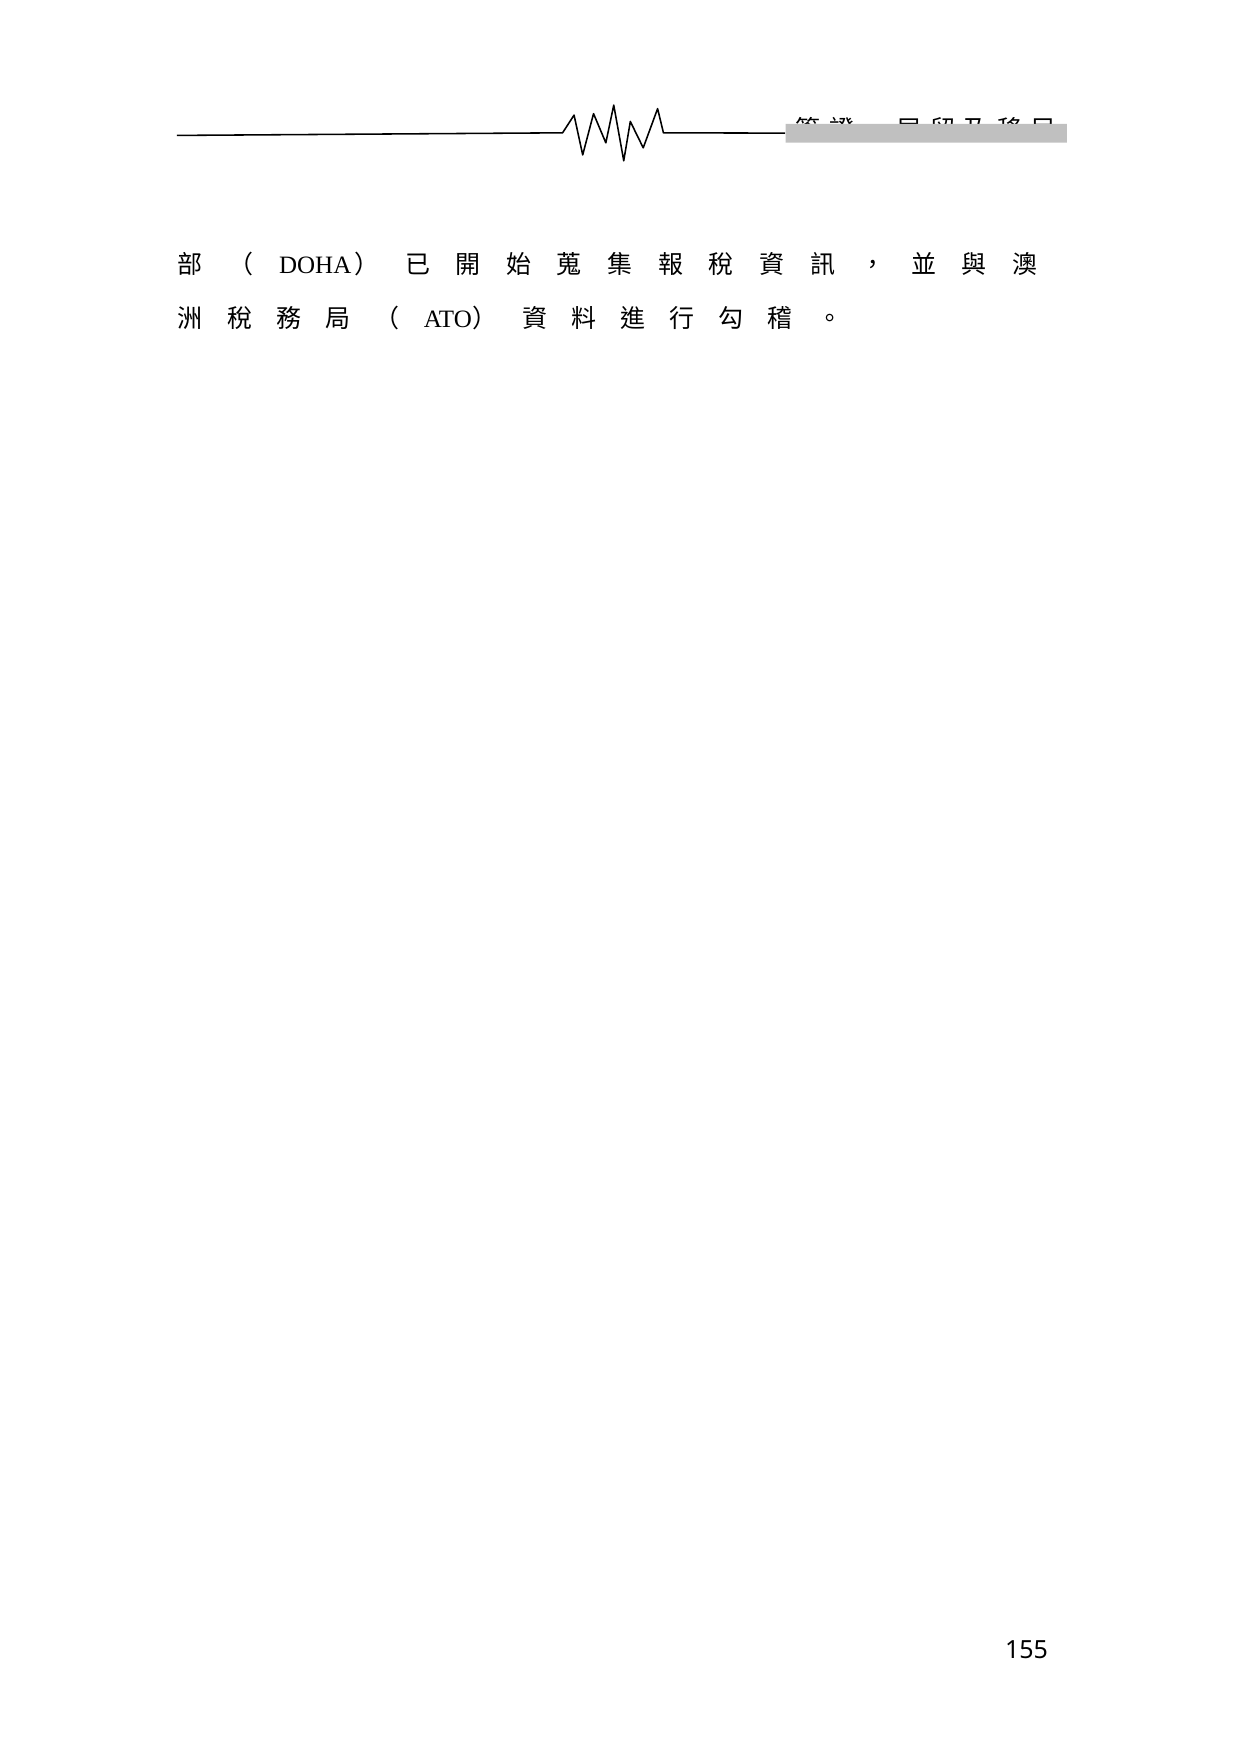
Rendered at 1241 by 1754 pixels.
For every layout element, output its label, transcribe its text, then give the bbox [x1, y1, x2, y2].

text 部（DOHA）已開始蒐集報稅資訊，並與澳洲稅務局（ATO）資料進行勾稽。 [178, 236, 1063, 343]
